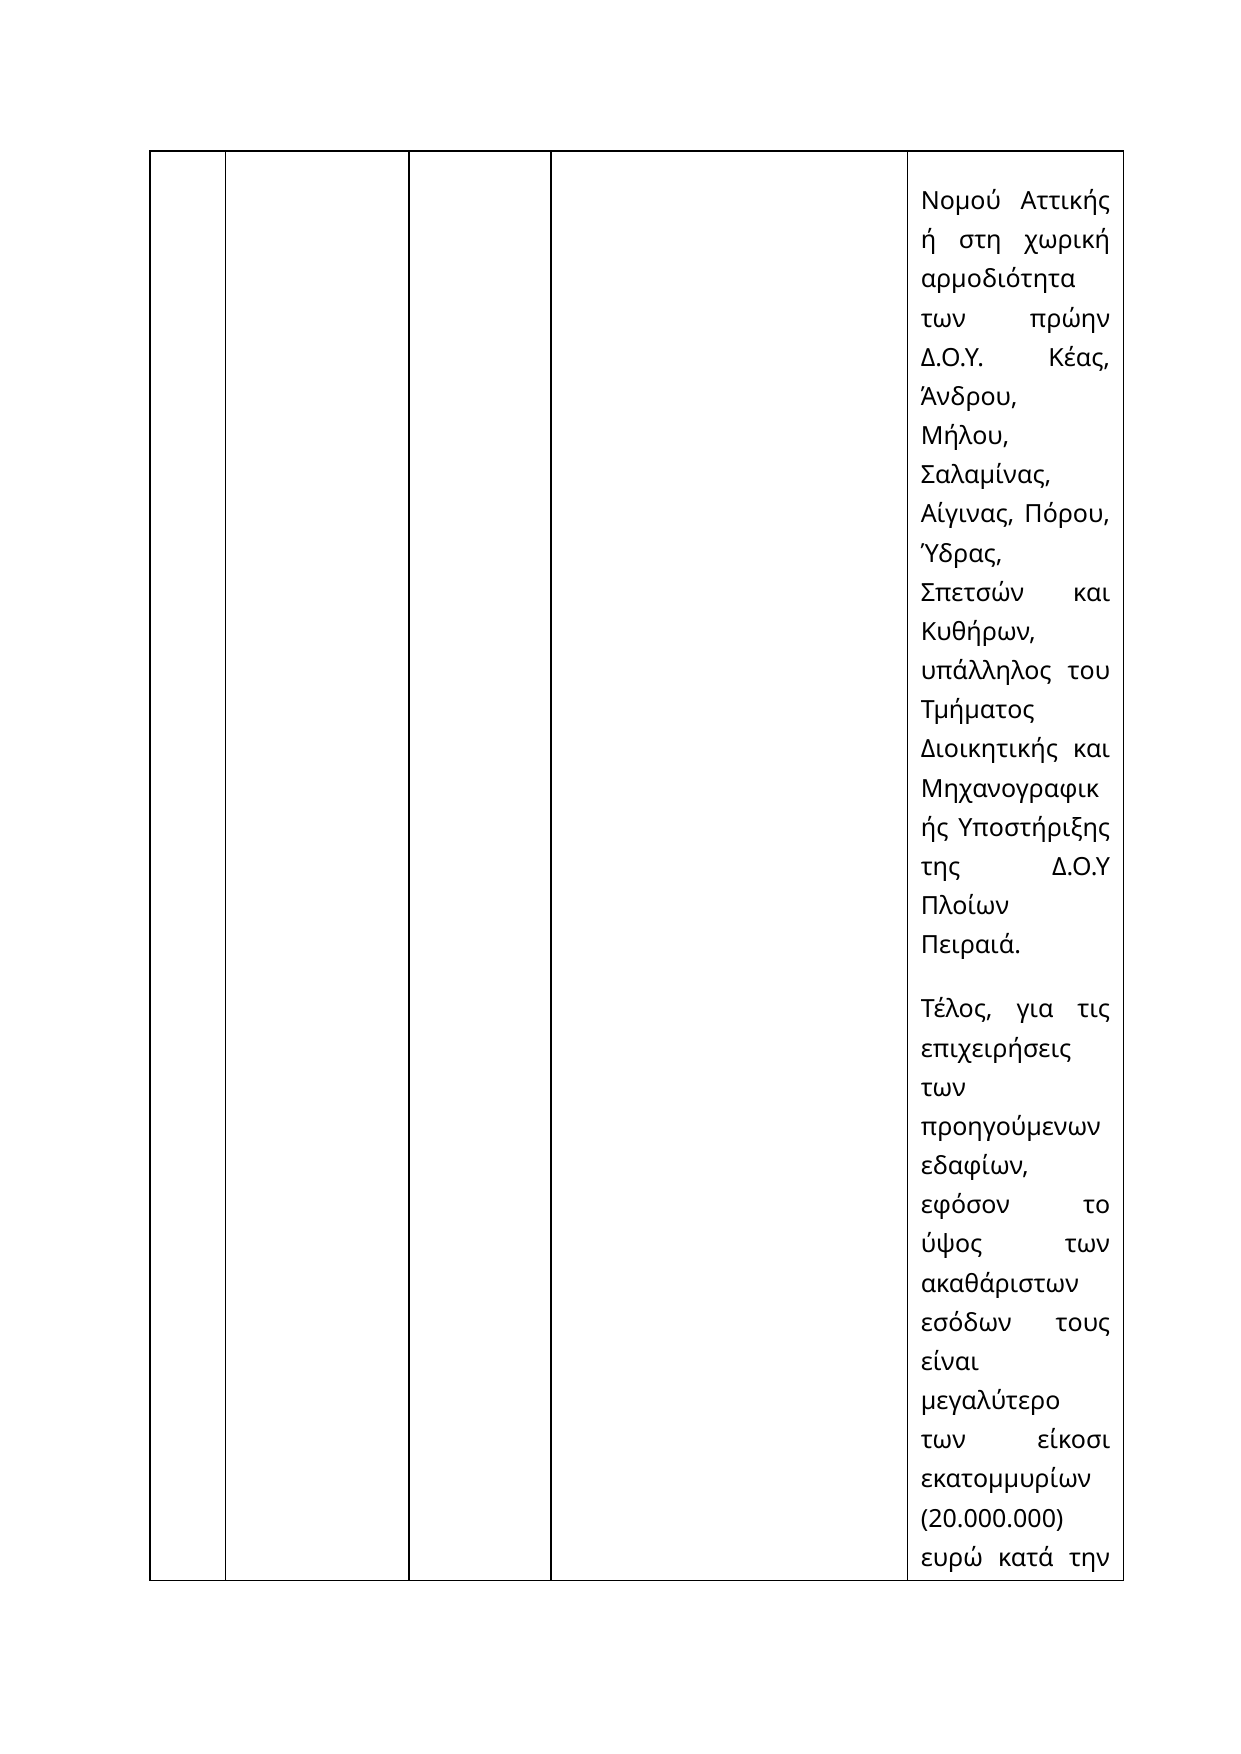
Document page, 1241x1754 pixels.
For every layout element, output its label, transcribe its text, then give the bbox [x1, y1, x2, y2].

table_cell [410, 152, 550, 1580]
table_cell Νομού Αττικής ή στη χωρική αρμοδιότητα των πρώην Δ.Ο.Υ. Κέας, Άνδρου, Μήλου, Σαλαμίνας, Αίγινας, Πόρου, Ύδρας, Σπετσών και Κυθήρων, υπάλληλος του Τμήματος Διοικητικής και Μηχανογραφικής Υποστήριξης της Δ.Ο.Υ Πλοίων Πειραιά. Τέλος, για τις επιχειρήσεις των προηγούμενων εδαφίων, εφόσον το ύψος των ακαθάριστων εσόδων τους είναι μεγαλύτερο των είκοσι εκατομμυρίων (20.000.000) ευρώ κατά την [908, 152, 1123, 1580]
table_cell [151, 152, 225, 1580]
table_cell [552, 152, 907, 1580]
table_cell [226, 152, 408, 1580]
